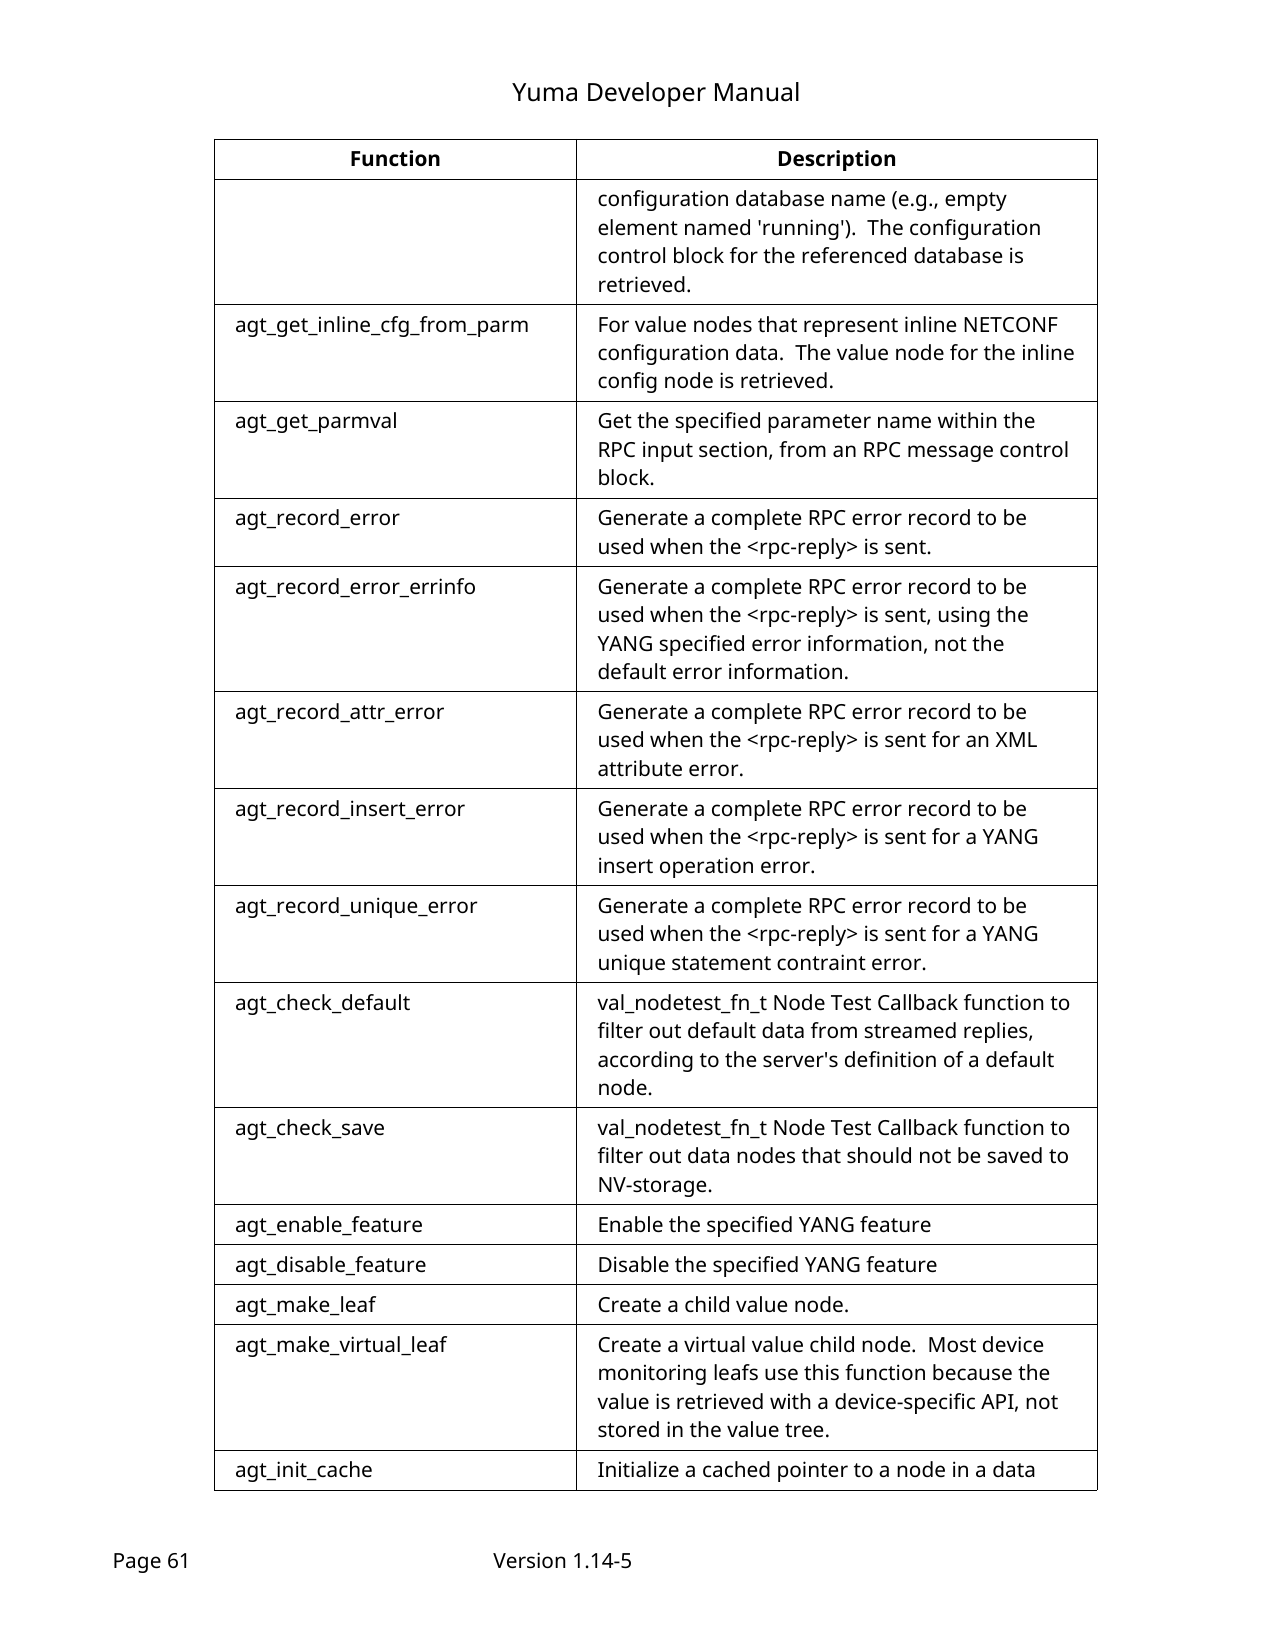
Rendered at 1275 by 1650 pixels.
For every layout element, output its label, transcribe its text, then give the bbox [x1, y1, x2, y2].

table_cell agt_make_leaf [215, 1285, 576, 1324]
table_cell configuration database name (e.g., empty element named 'running'). The configuration control block for the referenced database is retrieved. [577, 180, 1097, 304]
table_cell agt_record_error_errinfo [215, 567, 576, 691]
table_cell Create a virtual value child node. Most device monitoring leafs use this function because the value is retrieved with a device-specific API, not stored in the value tree. [577, 1325, 1097, 1449]
table_cell Enable the specified YANG feature [577, 1205, 1097, 1244]
table_cell agt_make_virtual_leaf [215, 1325, 576, 1449]
table_cell agt_record_insert_error [215, 789, 576, 885]
table_cell Generate a complete RPC error record to be used when the <rpc-reply> is sent, using the YANG specified error information, not the default error information. [577, 567, 1097, 691]
table_cell val_nodetest_fn_t Node Test Callback function to filter out default data from streamed replies, according to the server's definition of a default node. [577, 983, 1097, 1107]
table_cell agt_get_parmval [215, 402, 576, 498]
table_cell agt_disable_feature [215, 1245, 576, 1284]
table_cell agt_get_inline_cfg_from_parm [215, 305, 576, 401]
table_cell Generate a complete RPC error record to be used when the <rpc-reply> is sent. [577, 499, 1097, 566]
table_cell Create a child value node. [577, 1285, 1097, 1324]
table_cell For value nodes that represent inline NETCONF configuration data. The value node for the inline config node is retrieved. [577, 305, 1097, 401]
table_cell Generate a complete RPC error record to be used when the <rpc-reply> is sent for a YANG unique statement contraint error. [577, 886, 1097, 982]
table_cell Disable the specified YANG feature [577, 1245, 1097, 1284]
table_cell agt_enable_feature [215, 1205, 576, 1244]
table_cell agt_record_attr_error [215, 692, 576, 788]
table_cell agt_init_cache [215, 1451, 576, 1489]
table_cell Generate a complete RPC error record to be used when the <rpc-reply> is sent for an XML attribute error. [577, 692, 1097, 788]
table_cell val_nodetest_fn_t Node Test Callback function to filter out data nodes that should not be saved to NV-storage. [577, 1108, 1097, 1204]
table_cell agt_record_unique_error [215, 886, 576, 982]
table_header Description [577, 140, 1097, 178]
table_cell Generate a complete RPC error record to be used when the <rpc-reply> is sent for a YANG insert operation error. [577, 789, 1097, 885]
table_header Function [215, 140, 576, 178]
table_cell agt_record_error [215, 499, 576, 566]
table_cell Initialize a cached pointer to a node in a data [577, 1451, 1097, 1489]
table_cell agt_check_default [215, 983, 576, 1107]
table_cell agt_check_save [215, 1108, 576, 1204]
table_cell Get the specified parameter name within the RPC input section, from an RPC message control block. [577, 402, 1097, 498]
table_cell [215, 180, 576, 304]
